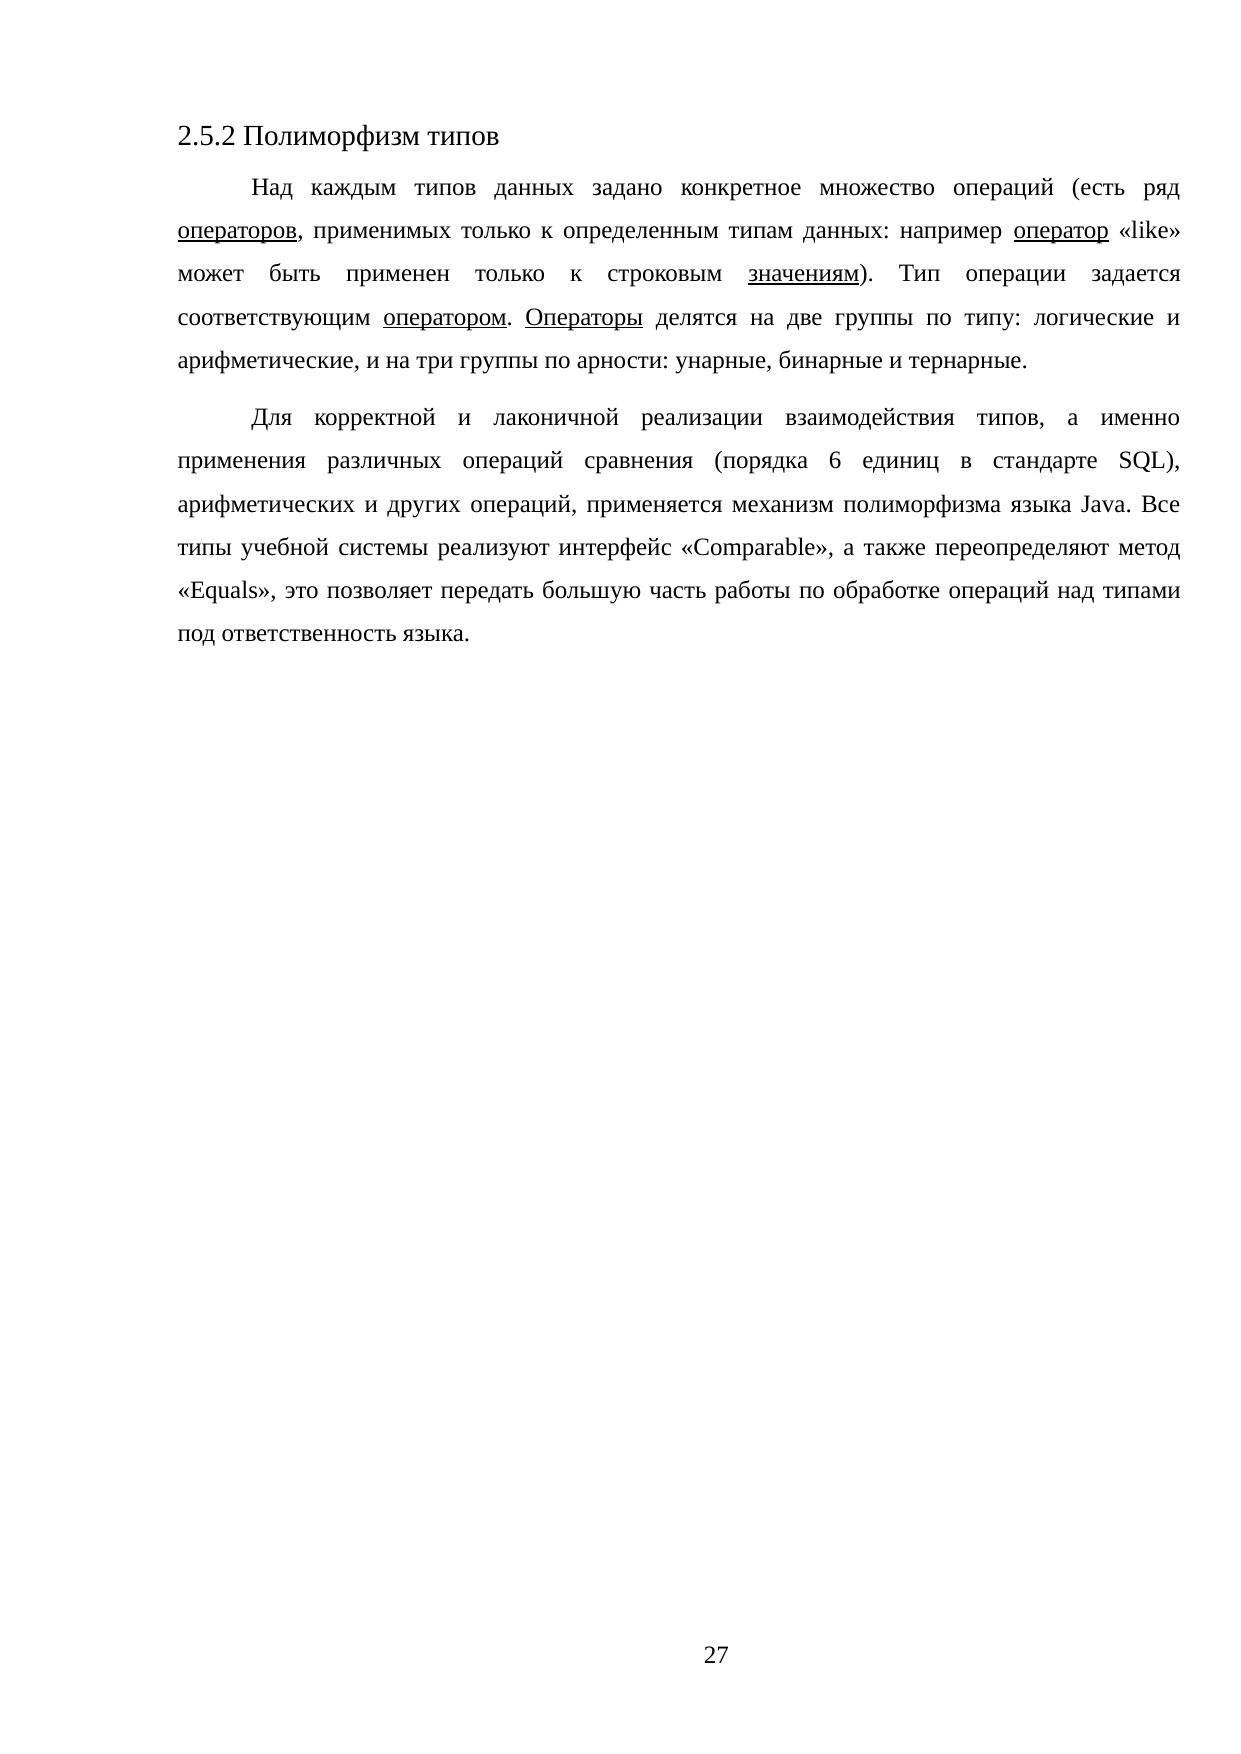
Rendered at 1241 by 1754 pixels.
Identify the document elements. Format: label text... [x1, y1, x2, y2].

text Над каждым типов данных задано конкретное множество операций (есть ряд операторов, применимых только к определенным типам данных: например оператор «like» может быть применен только к строковым значениям). Тип операции задается соответствующим оператором. Операторы делятся на две группы по типу: логические и арифметические, и на три группы по арности: унарные, бинарные и тернарные. [177, 172, 1181, 373]
subtitle 2.5.2 Полиморфизм типов [177, 118, 1181, 152]
text Для корректной и лаконичной реализации взаимодействия типов, а именно применения различных операций сравнения (порядка 6 единиц в стандарте SQL), арифметических и других операций, применяется механизм полиморфизма языка Java. Все типы учебной системы реализуют интерфейс «Comparable», а также переопределяют метод «Equals», это позволяет передать большую часть работы по обработке операций над типами под ответственность языка. [177, 402, 1181, 647]
